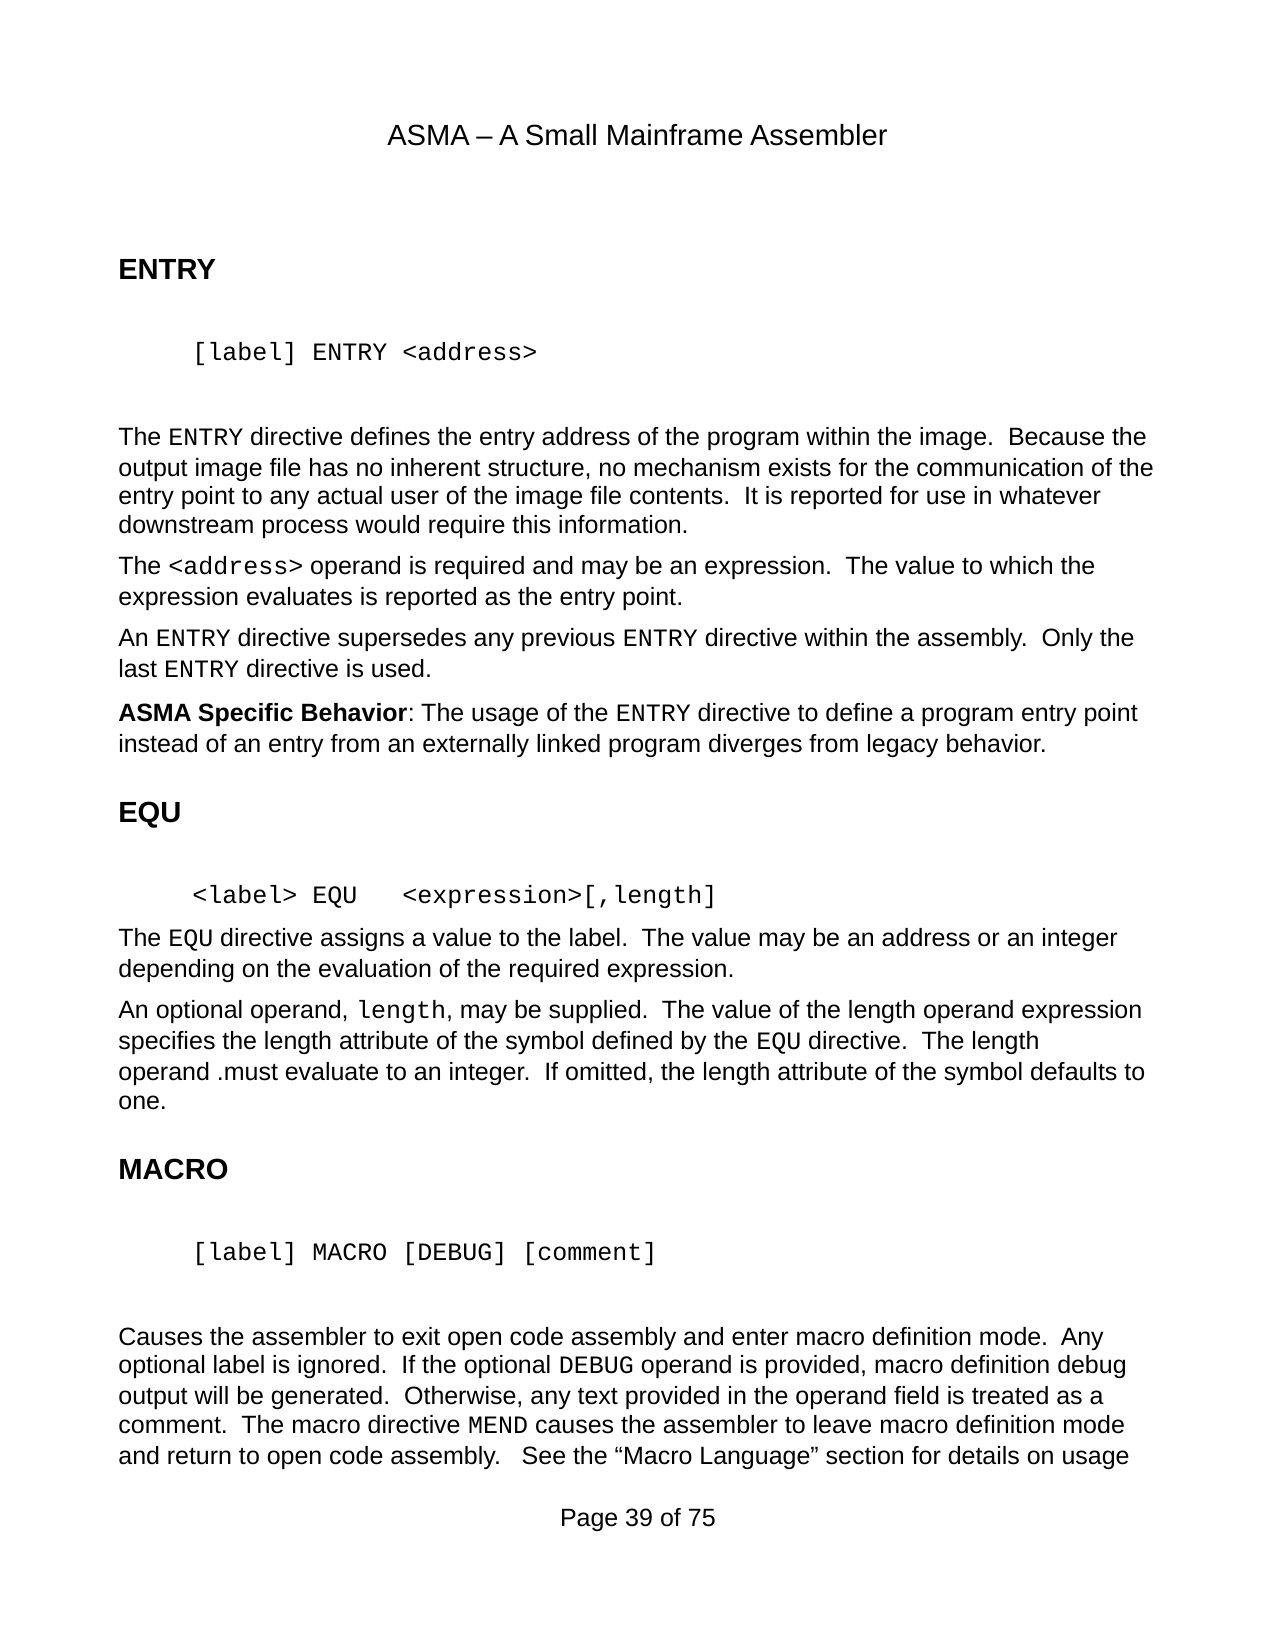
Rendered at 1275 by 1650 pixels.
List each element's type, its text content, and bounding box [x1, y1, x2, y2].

text The ENTRY directive defines the entry address of the program within the image. Because the output image file has no inherent structure, no mechanism exists for the communication of the entry point to any actual user of the image file contents. It is reported for use in whatever downstream process would require this information. [118, 422, 1157, 539]
text An ENTRY directive supersedes any previous ENTRY directive within the assembly. Only the last ENTRY directive is used. [118, 623, 1157, 685]
text The <address> operand is required and may be an expression. The value to which the expression evaluates is reported as the entry point. [118, 551, 1157, 611]
text The EQU directive assigns a value to the label. The value may be an address or an integer depending on the evaluation of the required expression. [118, 923, 1157, 983]
text [label] MACRO [DEBUG] [comment] [192, 1239, 1157, 1268]
subtitle MACRO [118, 1152, 1157, 1186]
subtitle EQU [118, 795, 1157, 828]
text [label] ENTRY <address> [192, 339, 1157, 368]
text ASMA Specific Behavior: The usage of the ENTRY directive to define a program entry point instead of an entry from an externally linked program diverges from legacy behavior. [118, 698, 1157, 757]
text <label> EQU <expression>[,length] [192, 882, 1157, 911]
subtitle ENTRY [118, 252, 1157, 286]
text Causes the assembler to exit open code assembly and enter macro definition mode. Any optional label is ignored. If the optional DEBUG operand is provided, macro definition debug output will be generated. Otherwise, any text provided in the operand field is treated as a comment. The macro directive MEND causes the assembler to leave macro definition mode and return to open code assembly. See the “Macro Language” section for details on usage [118, 1322, 1157, 1470]
text An optional operand, length, may be supplied. The value of the length operand expression specifies the length attribute of the symbol defined by the EQU directive. The length operand .must evaluate to an integer. If omitted, the length attribute of the symbol defaults to one. [118, 995, 1157, 1115]
